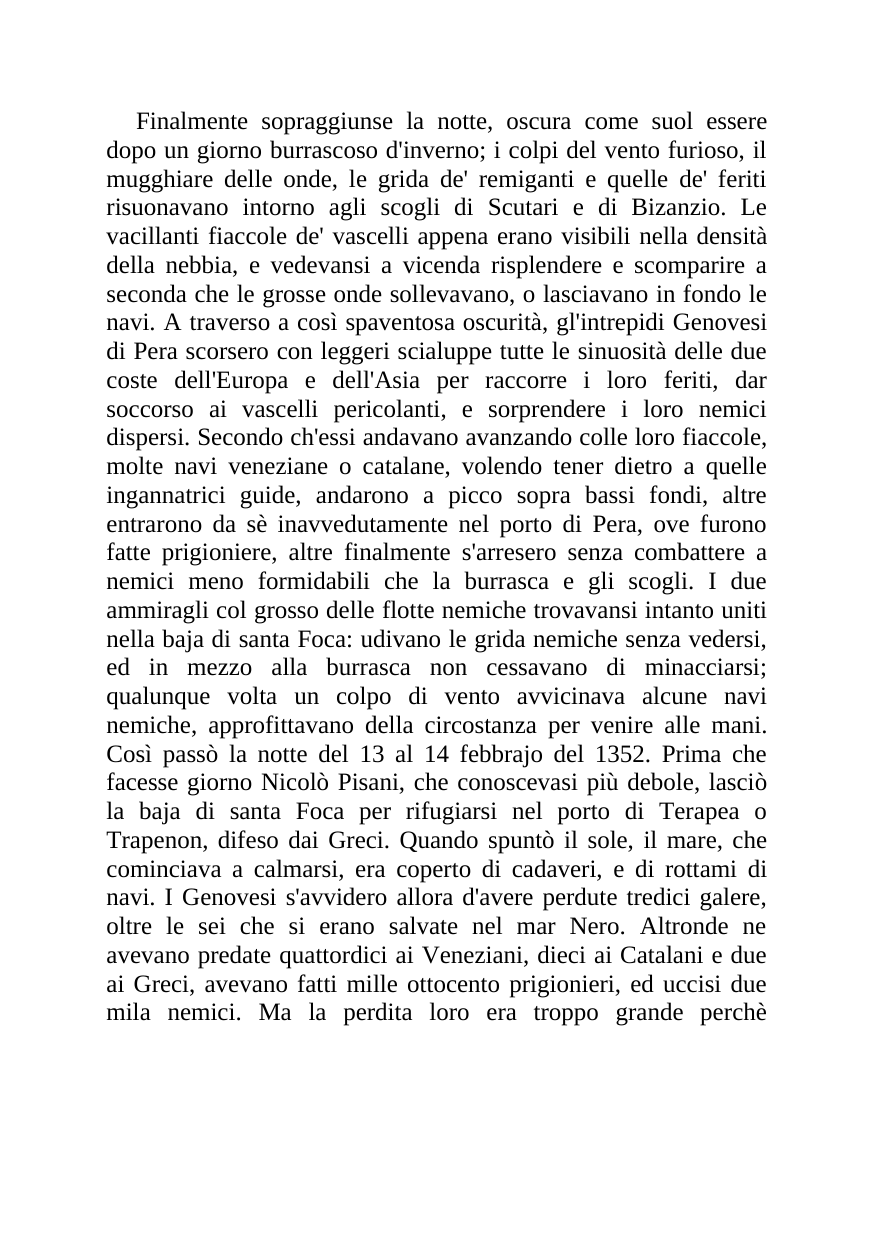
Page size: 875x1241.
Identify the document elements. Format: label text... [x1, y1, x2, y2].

text Finalmente sopraggiunse la notte, oscura come suol essere dopo un giorno burrascoso d'inverno; i colpi del vento furioso, il mugghiare delle onde, le grida de' remiganti e quelle de' feriti risuonavano intorno agli scogli di Scutari e di Bizanzio. Le vacillanti fiaccole de' vascelli appena erano visibili nella densità della nebbia, e vedevansi a vicenda risplendere e scomparire a seconda che le grosse onde sollevavano, o lasciavano in fondo le navi. A traverso a così spaventosa oscurità, gl'intrepidi Genovesi di Pera scorsero con leggeri scialuppe tutte le sinuosità delle due coste dell'Europa e dell'Asia per raccorre i loro feriti, dar soccorso ai vascelli pericolanti, e sorprendere i loro nemici dispersi. Secondo ch'essi andavano avanzando colle loro fiaccole, molte navi veneziane o catalane, volendo tener dietro a quelle ingannatrici guide, andarono a picco sopra bassi fondi, altre entrarono da sè inavvedutamente nel porto di Pera, ove furono fatte prigioniere, altre finalmente s'arresero senza combattere a nemici meno formidabili che la burrasca e gli scogli. I due ammiragli col grosso delle flotte nemiche trovavansi intanto uniti nella baja di santa Foca: udivano le grida nemiche senza vedersi, ed in mezzo alla burrasca non cessavano di minacciarsi; qualunque volta un colpo di vento avvicinava alcune navi nemiche, approfittavano della circostanza per venire alle mani. Così passò la notte del 13 al 14 febbrajo del 1352. Prima che facesse giorno Nicolò Pisani, che conoscevasi più debole, lasciò la baja di santa Foca per rifugiarsi nel porto di Terapea o Trapenon, difeso dai Greci. Quando spuntò il sole, il mare, che cominciava a calmarsi, era coperto di cadaveri, e di rottami di navi. I Genovesi s'avvidero allora d'avere perdute tredici galere, oltre le sei che si erano salvate nel mar Nero. Altronde ne avevano predate quattordici ai Veneziani, dieci ai Catalani e due ai Greci, avevano fatti mille ottocento prigionieri, ed uccisi due mila nemici. Ma la perdita loro era troppo grande perchè [106, 106, 768, 1026]
